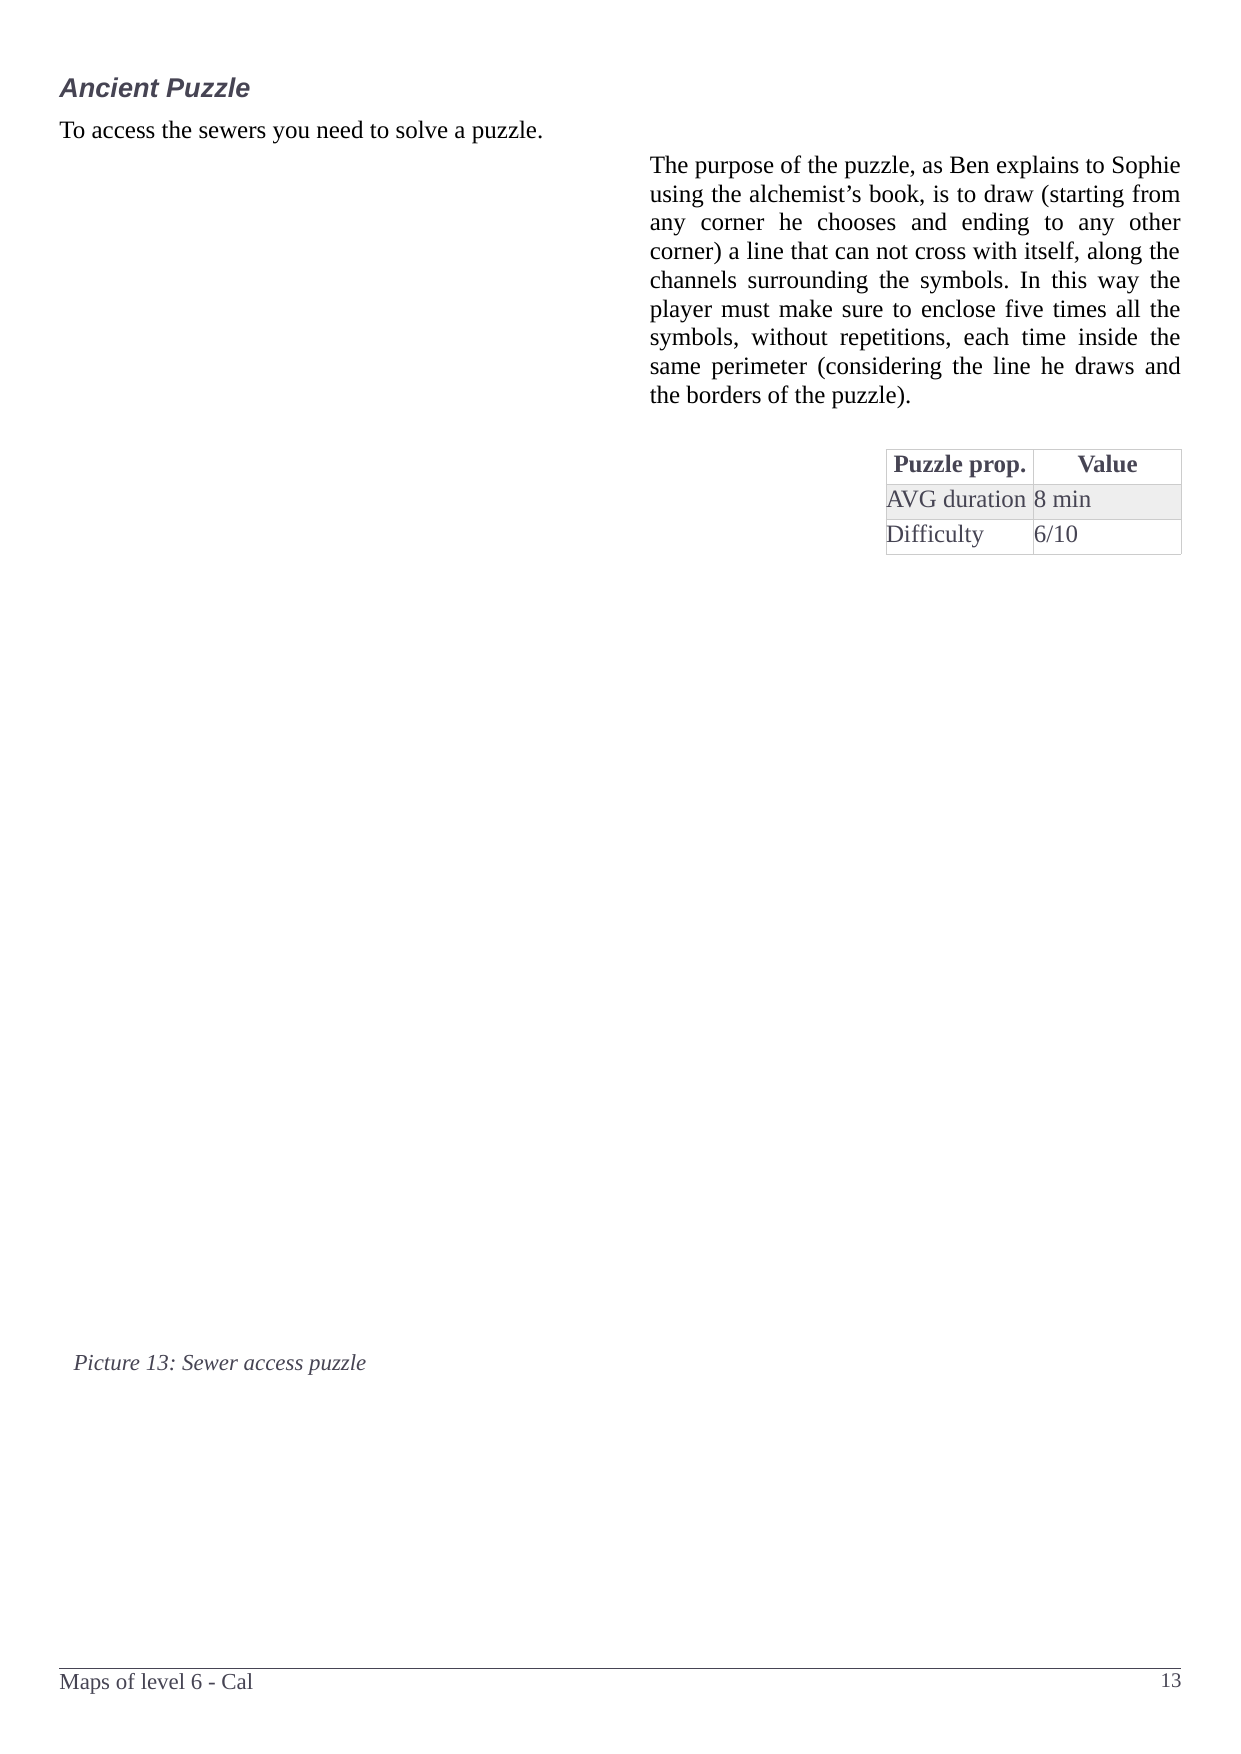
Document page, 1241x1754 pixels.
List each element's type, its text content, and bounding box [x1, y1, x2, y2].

subtitle Ancient Puzzle [59, 72, 1181, 103]
table_cell AVG duration [887, 485, 1033, 519]
table_cell Difficulty [887, 520, 1033, 554]
table_header Value [1034, 450, 1181, 484]
table_header Puzzle prop. [887, 450, 1033, 484]
table_header The purpose of the puzzle, as Ben explains to Sophie using the alchemist’s book, is to draw (starting from any corner he chooses and ending to any other corner) a line that can not cross with itself, along the channels surrounding the symbols. In this way the player must make sure to enclose five times all the symbols, without repetitions, each time inside the same perimeter (considering the line he draws and the borders of the puzzle). [650, 150, 1181, 1381]
table_cell 6/10 [1034, 520, 1181, 554]
table_header [59, 150, 649, 1381]
text To access the sewers you need to solve a puzzle. [59, 115, 1181, 144]
table_cell 8 min [1034, 485, 1181, 519]
